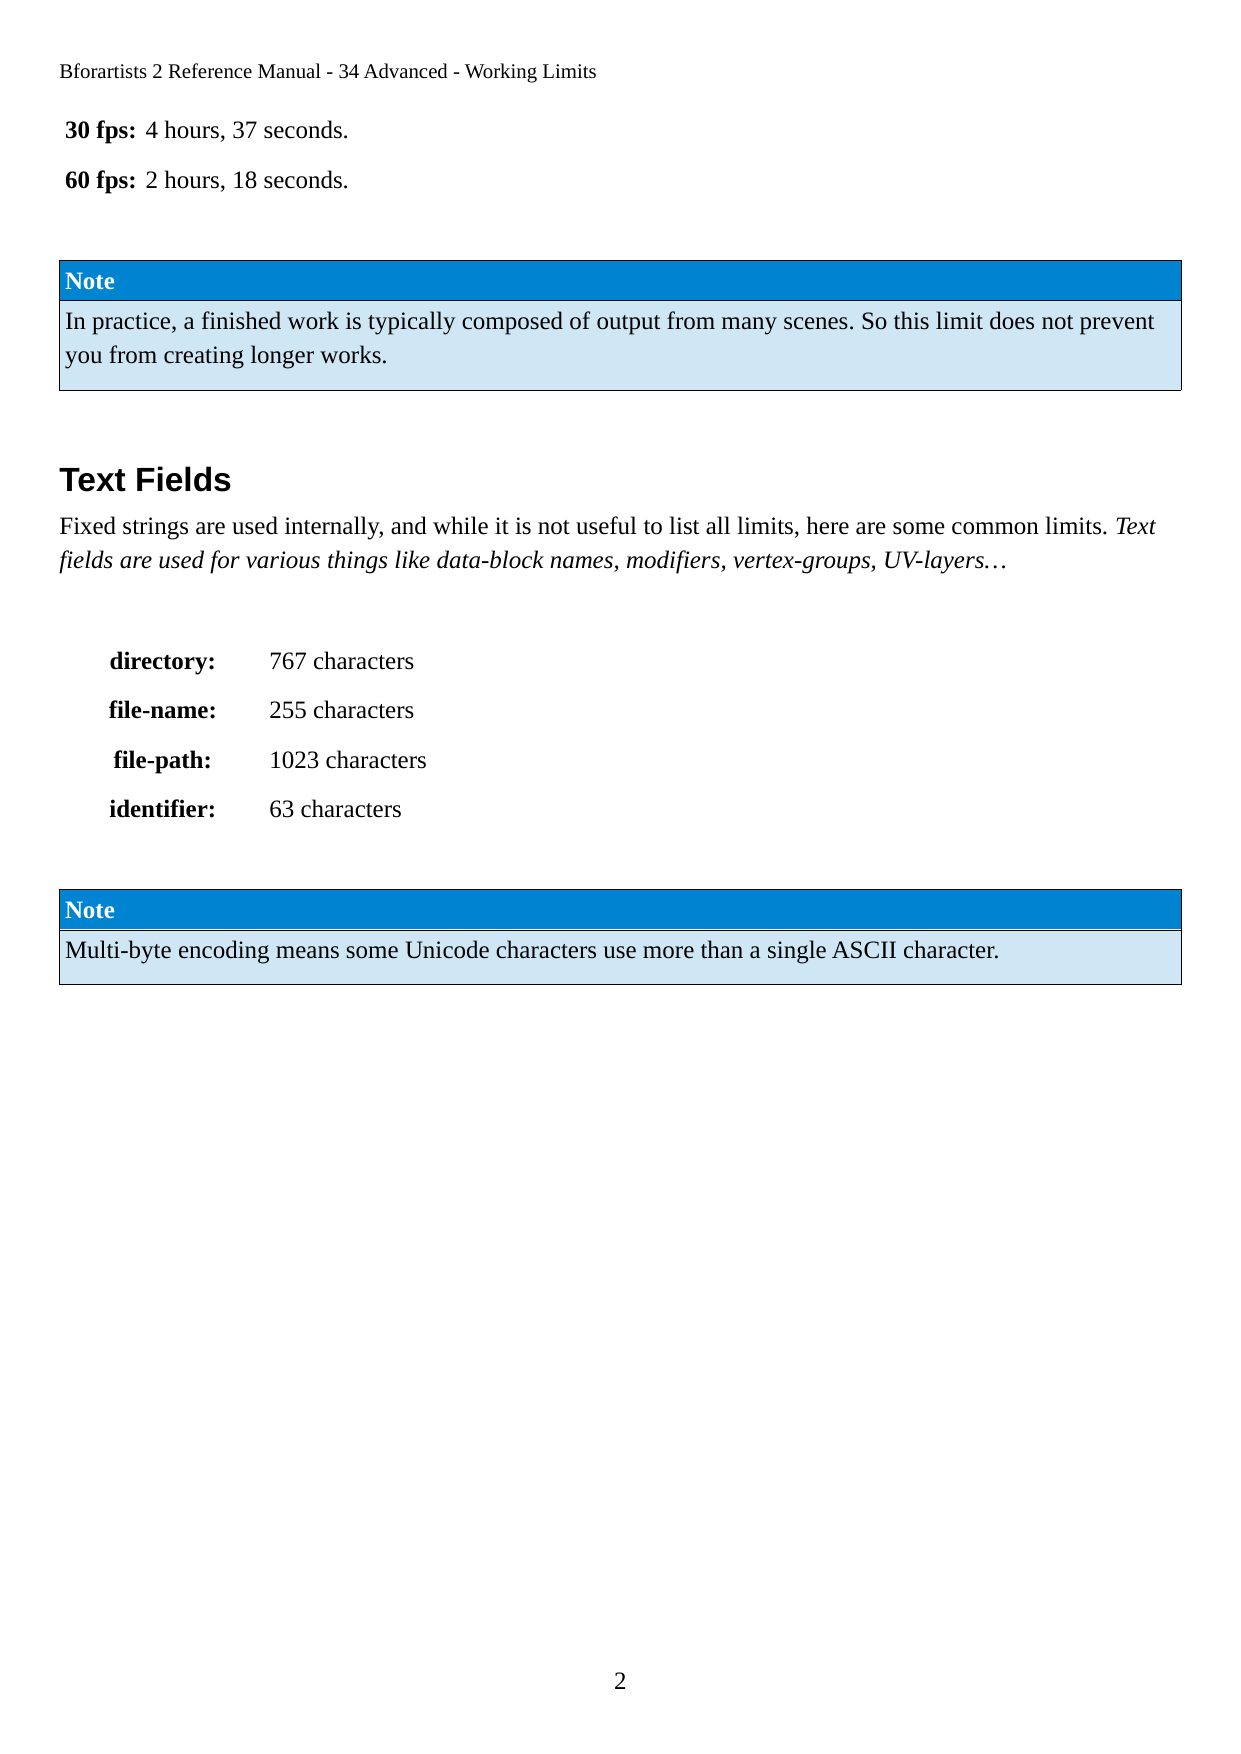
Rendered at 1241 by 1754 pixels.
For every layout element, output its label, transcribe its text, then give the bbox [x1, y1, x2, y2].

table_cell In practice, a finished work is typically composed of output from many scenes. So this limit does not prevent you from creating longer works. [60, 301, 1181, 390]
table_cell Multi-byte encoding means some Unicode characters use more than a single ASCII character. [60, 931, 1181, 984]
table_cell file-name: [59, 693, 266, 742]
table_cell 60 fps: [59, 162, 142, 211]
table_header directory: [59, 644, 266, 693]
table_cell file-path: [59, 742, 266, 791]
table_cell 30 fps: [59, 113, 142, 162]
table_header Note [60, 261, 1181, 300]
table_header 767 characters [266, 644, 620, 693]
subtitle Text Fields [59, 460, 1181, 498]
text Fixed strings are used internally, and while it is not useful to list all limits, here are some common limits. Text fields are used for various things like data-block names, modifiers, vertex-groups, UV-layers… [59, 511, 1181, 574]
table_cell 63 characters [266, 791, 620, 840]
table_cell identifier: [59, 791, 266, 840]
table_header Note [60, 890, 1181, 929]
table_cell 2 hours, 18 seconds. [143, 162, 361, 211]
table_cell 1023 characters [266, 742, 620, 791]
table_cell 255 characters [266, 693, 620, 742]
table_cell 4 hours, 37 seconds. [143, 113, 361, 162]
